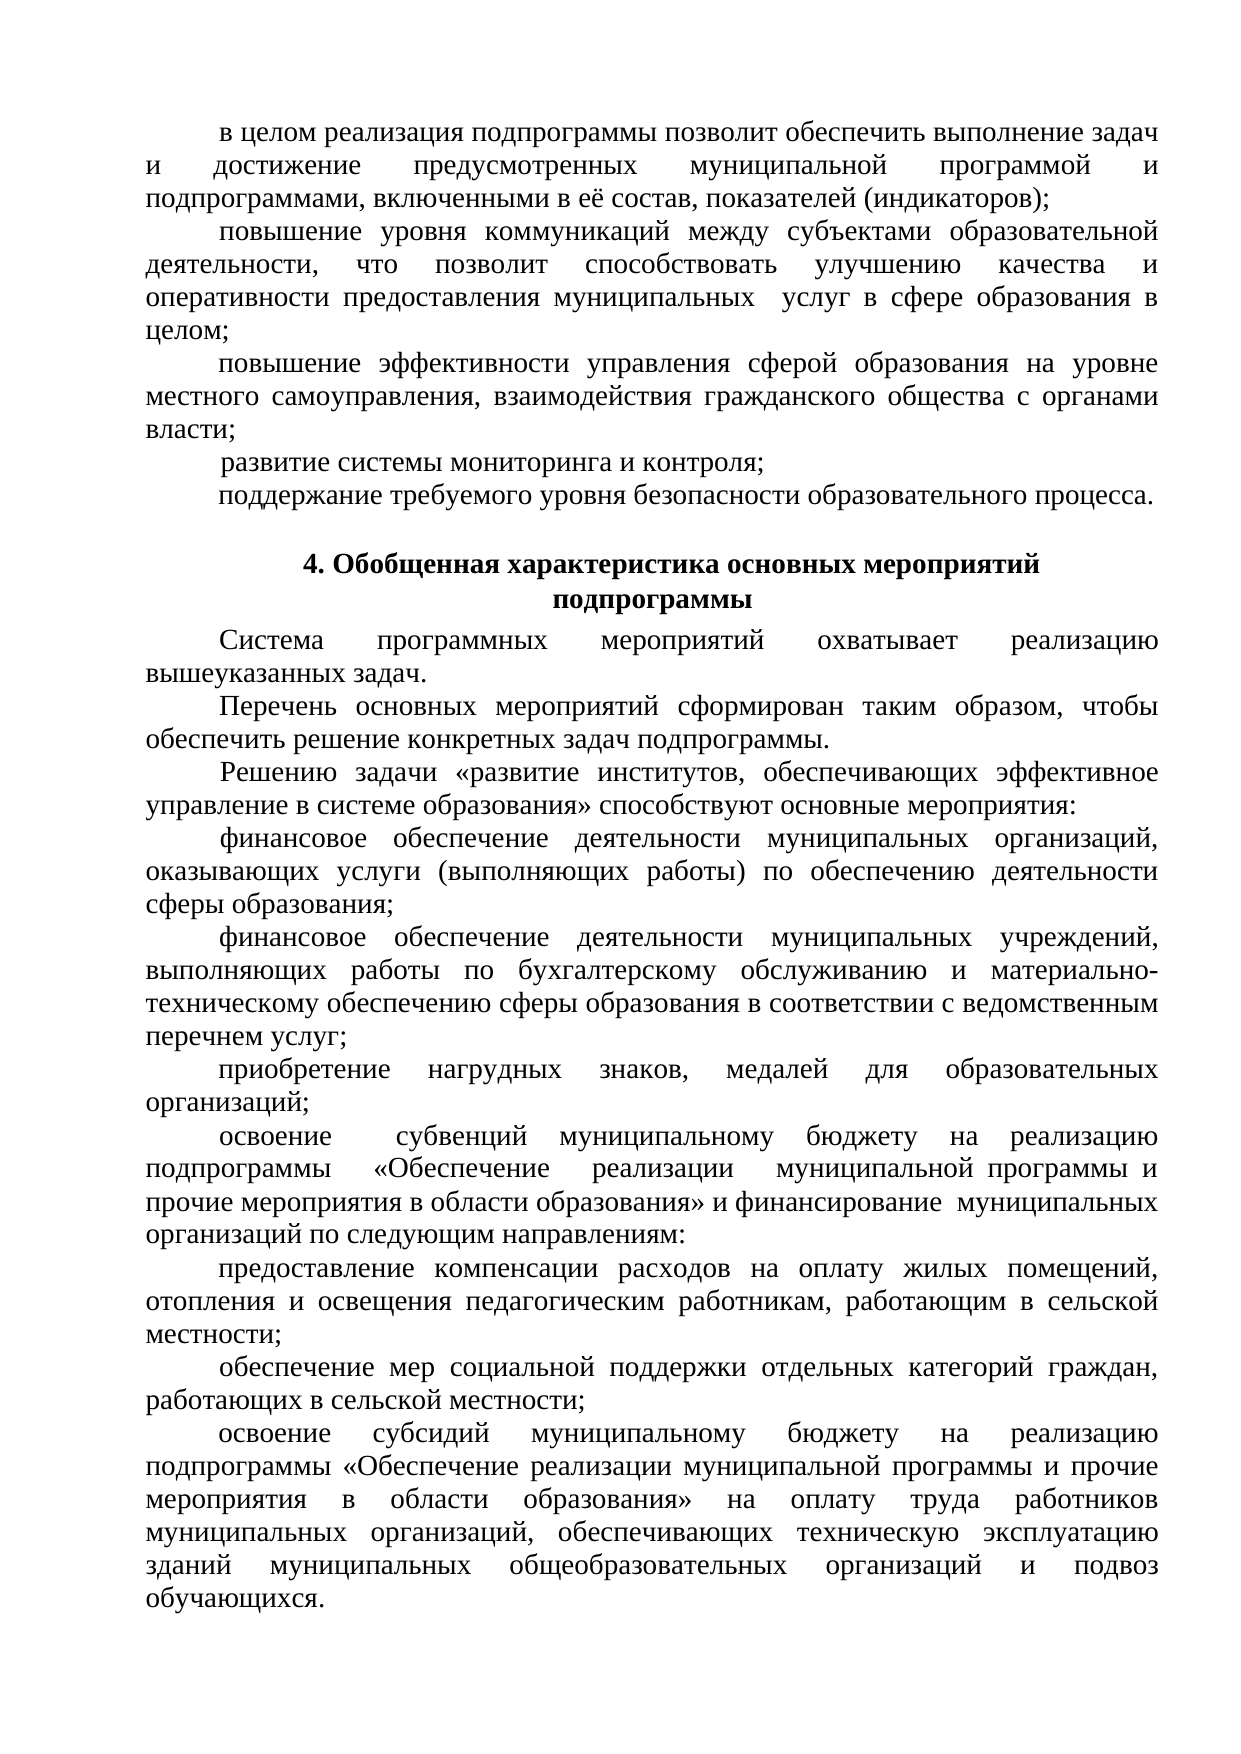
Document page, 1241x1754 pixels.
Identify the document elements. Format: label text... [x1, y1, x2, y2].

text повышение уровня коммуникаций между субъектами образовательной деятельности, что позволит способствовать улучшению качества и оперативности предоставления муниципальных услуг в сфере образования в целом; [145, 214, 1159, 346]
text подпрограммы [145, 582, 1159, 615]
text повышение эффективности управления сферой образования на уровне местного самоуправления, взаимодействия гражданского общества с органами власти; [145, 346, 1159, 445]
text освоение субсидий муниципальному бюджету на реализацию подпрограммы «Обеспечение реализации муниципальной программы и прочие мероприятия в области образования» на оплату труда работников муниципальных организаций, обеспечивающих техническую эксплуатацию зданий муниципальных общеобразовательных организаций и подвоз обучающихся. [145, 1416, 1159, 1614]
text предоставление компенсации расходов на оплату жилых помещений, отопления и освещения педагогическим работникам, работающим в сельской местности; [145, 1251, 1159, 1350]
text развитие системы мониторинга и контроля; [220, 445, 1159, 478]
text приобретение нагрудных знаков, медалей для образовательных организаций; [145, 1052, 1159, 1118]
text финансовое обеспечение деятельности муниципальных учреждений, выполняющих работы по бухгалтерскому обслуживанию и материально-техническому обеспечению сферы образования в соответствии с ведомственным перечнем услуг; [145, 920, 1159, 1052]
text поддержание требуемого уровня безопасности образовательного процесса. [145, 478, 1159, 511]
text обеспечение мер социальной поддержки отдельных категорий граждан, работающих в сельской местности; [145, 1350, 1159, 1416]
text Система программных мероприятий охватывает реализацию вышеуказанных задач. [145, 623, 1159, 689]
text освоение субвенций муниципальному бюджету на реализацию подпрограммы «Обеспечение реализации муниципальной программы и прочие мероприятия в области образования» и финансирование муниципальных организаций по следующим направлениям: [145, 1118, 1159, 1251]
text финансовое обеспечение деятельности муниципальных организаций, оказывающих услуги (выполняющих работы) по обеспечению деятельности сферы образования; [145, 821, 1159, 920]
text Перечень основных мероприятий сформирован таким образом, чтобы обеспечить решение конкретных задач подпрограммы. [145, 689, 1159, 755]
text 4. Обобщенная характеристика основных мероприятий [303, 547, 1159, 580]
text Решению задачи «развитие институтов, обеспечивающих эффективное управление в системе образования» способствуют основные мероприятия: [145, 755, 1159, 821]
text в целом реализация подпрограммы позволит обеспечить выполнение задач и достижение предусмотренных муниципальной программой и подпрограммами, включенными в её состав, показателей (индикаторов); [145, 115, 1159, 214]
